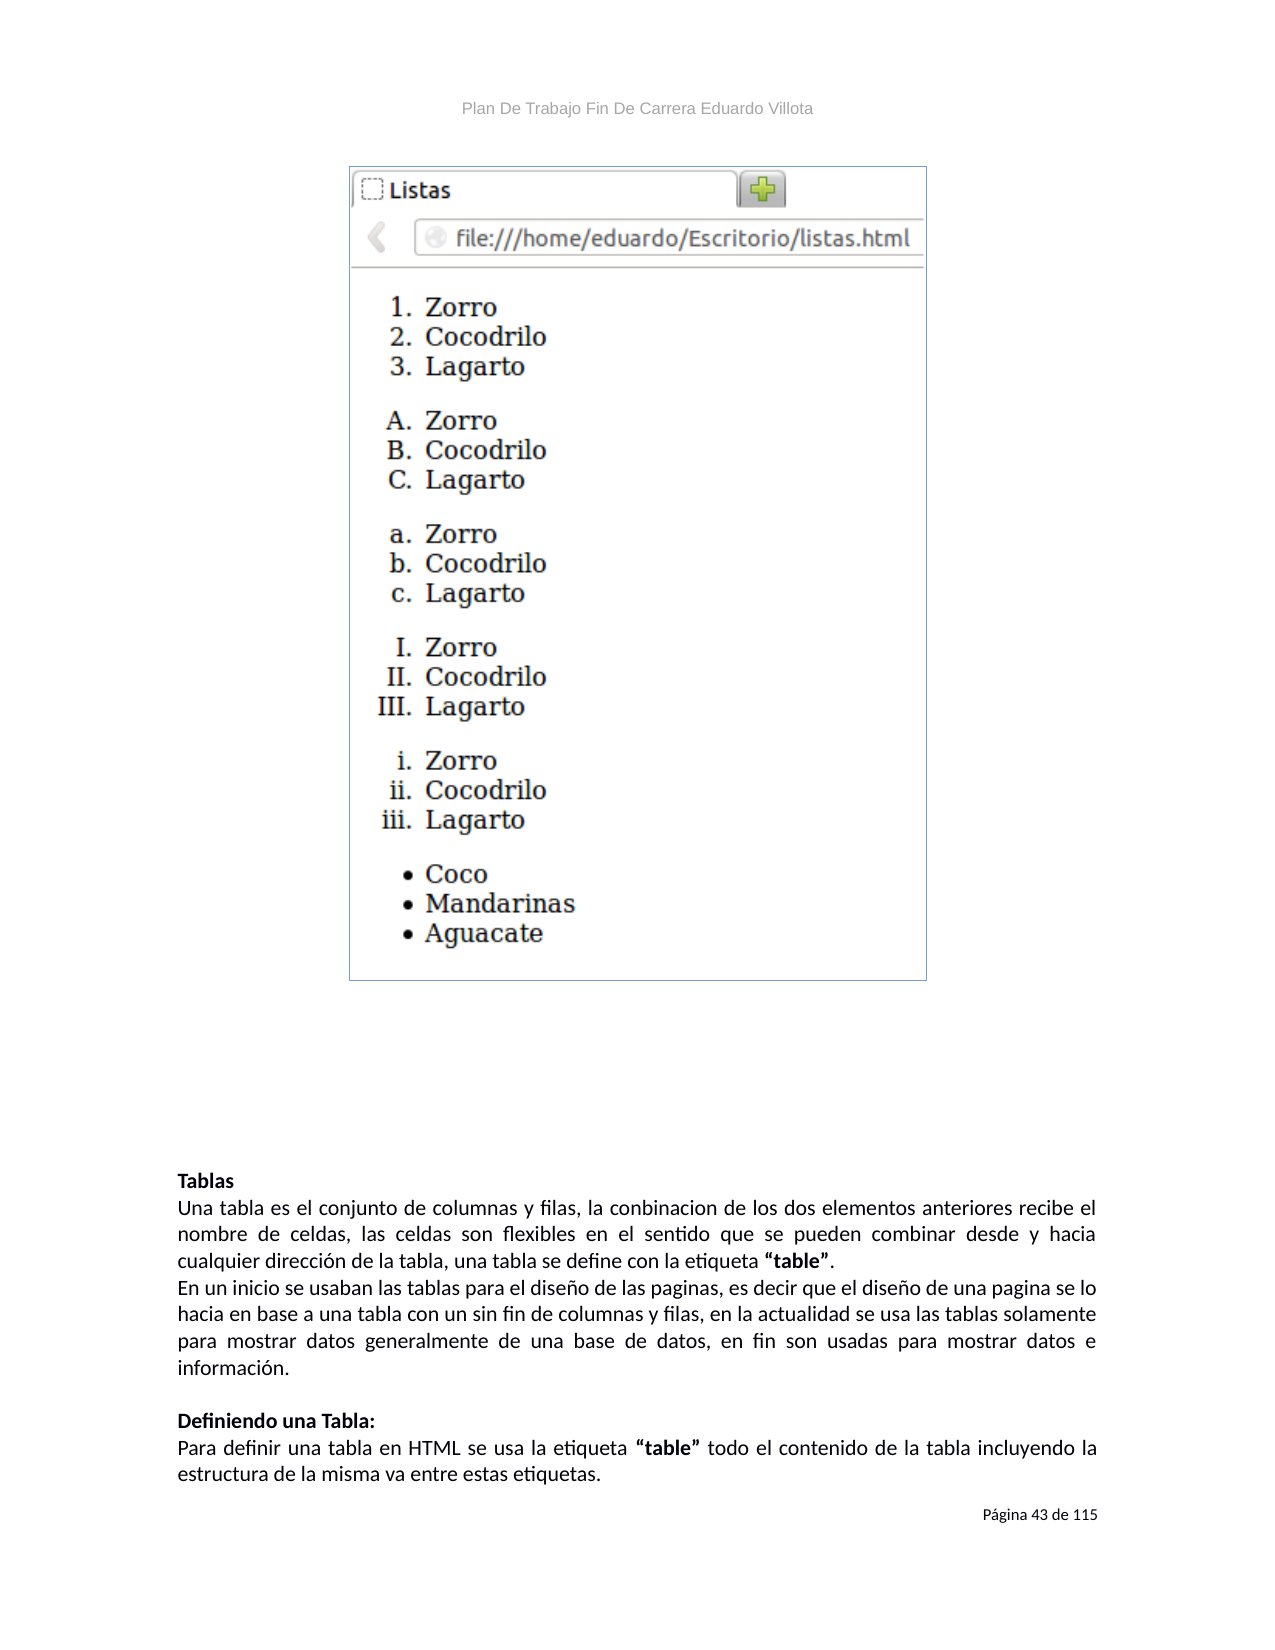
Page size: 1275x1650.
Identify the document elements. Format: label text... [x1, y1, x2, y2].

text Para definir una tabla en HTML se usa la etiqueta “table” todo el contenido de la tabla incluyendo la estructura de la misma va entre estas etiquetas. [177, 1434, 1098, 1487]
text Definiendo una Tabla: [177, 1407, 1098, 1434]
text Tablas [177, 1167, 1098, 1194]
text Una tabla es el conjunto de columnas y filas, la conbinacion de los dos elementos anteriores recibe el nombre de celdas, las celdas son flexibles en el sentido que se pueden combinar desde y hacia cualquier dirección de la tabla, una tabla se define con la etiqueta “table”. [177, 1194, 1098, 1274]
picture [351, 169, 924, 978]
text En un inicio se usaban las tablas para el diseño de las paginas, es decir que el diseño de una pagina se lo hacia en base a una tabla con un sin fin de columnas y filas, en la actualidad se usa las tablas solamente para mostrar datos generalmente de una base de datos, en fin son usadas para mostrar datos e información. [177, 1274, 1098, 1380]
